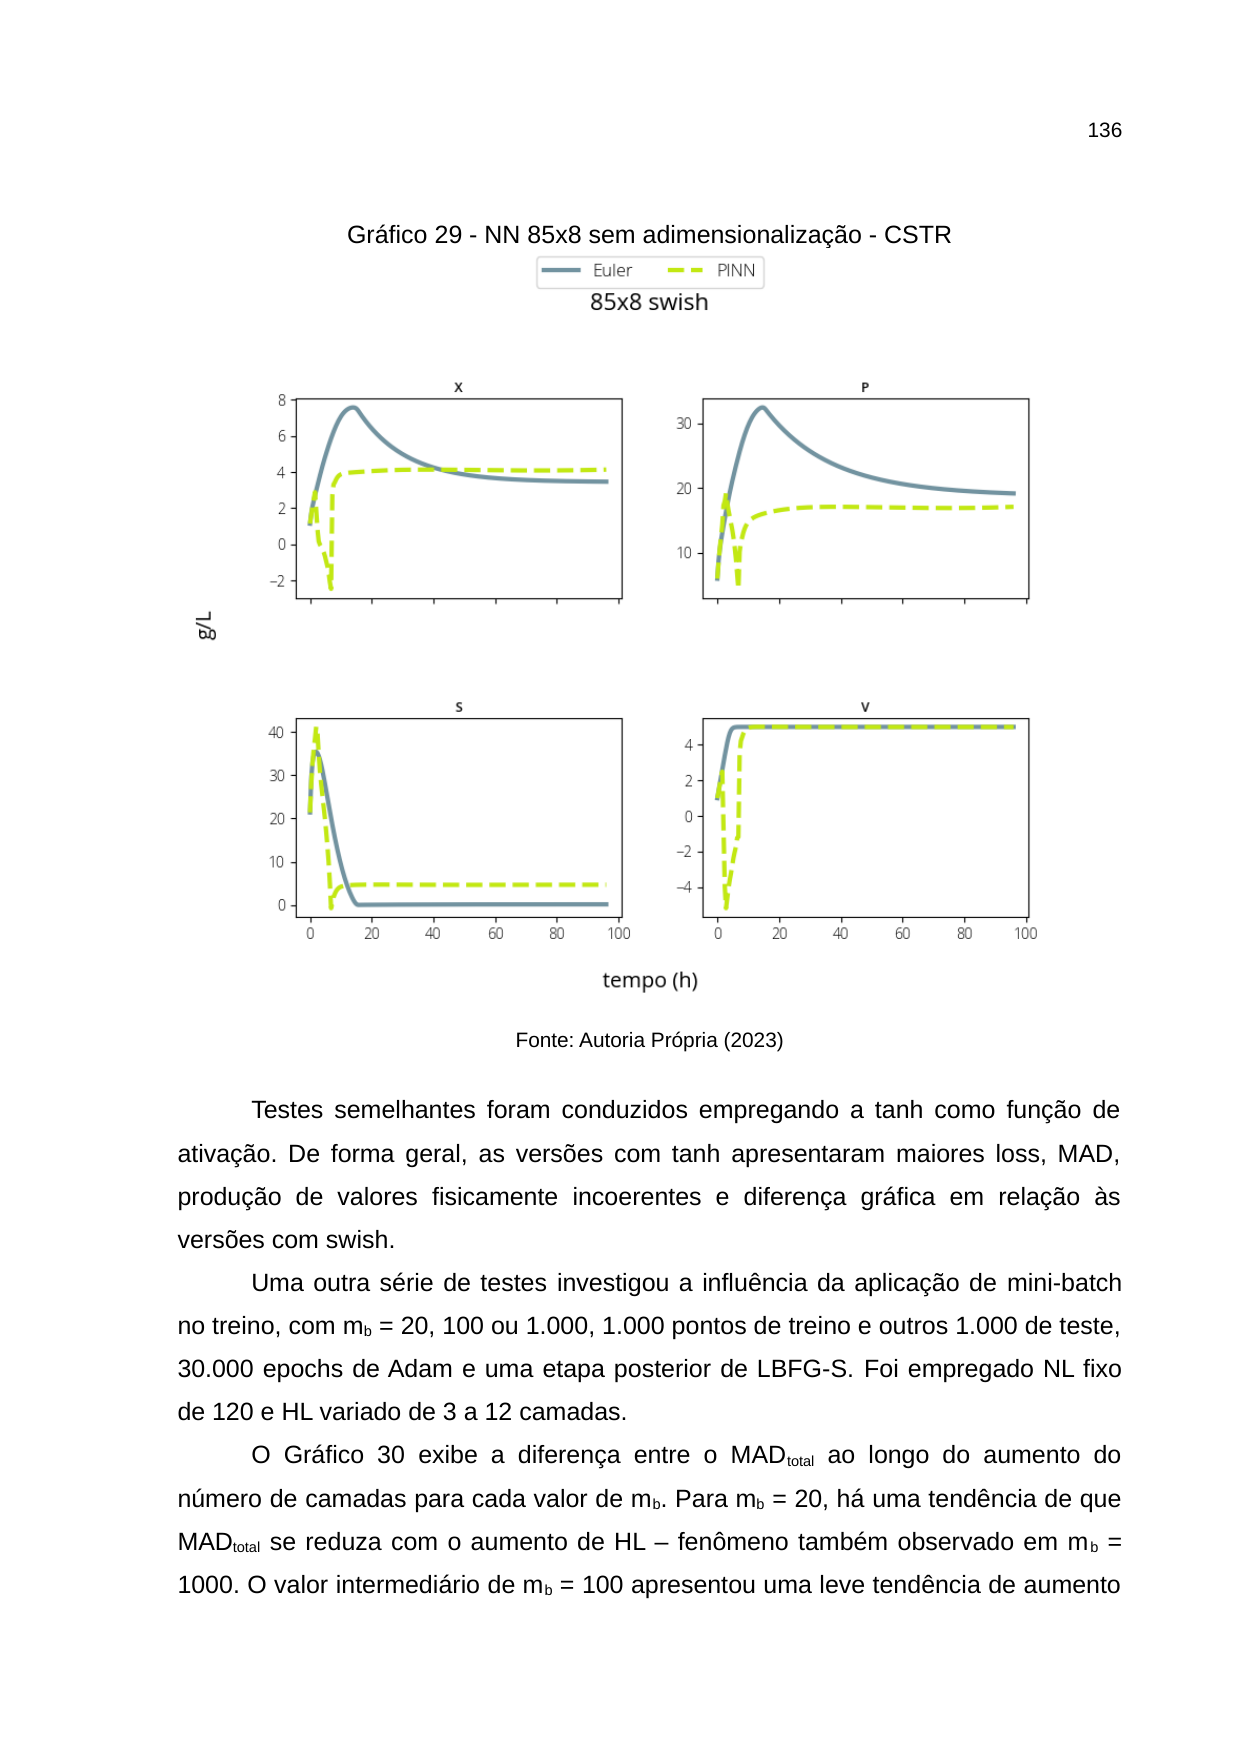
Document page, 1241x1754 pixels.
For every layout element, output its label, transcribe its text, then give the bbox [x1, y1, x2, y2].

text Fonte: Autoria Própria (2023) [177, 1028, 1122, 1052]
text Gráfico 29 - NN 85x8 sem adimensionalização - CSTR [177, 220, 1122, 248]
text O Gráfico 30 exibe a diferença entre o MADtotal ao longo do aumento do número de camadas para cada valor de mb. Para mb = 20, há uma tendência de que MADtotal se reduza com o aumento de HL – fenômeno também observado em mb = 1000. O valor intermediário de mb = 100 apresentou uma leve tendência de aumento [177, 1440, 1122, 1598]
text Uma outra série de testes investigou a influência da aplicação de mini-batch no treino, com mb = 20, 100 ou 1.000, 1.000 pontos de treino e outros 1.000 de teste, 30.000 epochs de Adam e uma etapa posterior de LBFG-S. Foi empregado NL fixo de 120 e HL variado de 3 a 12 camadas. [177, 1268, 1122, 1426]
text Testes semelhantes foram conduzidos empregando a tanh como função de ativação. De forma geral, as versões com tanh apresentaram maiores loss, MAD, produção de valores fisicamente incoerentes e diferença gráfica em relação às versões com swish. [177, 1095, 1122, 1253]
picture [177, 248, 1123, 1000]
